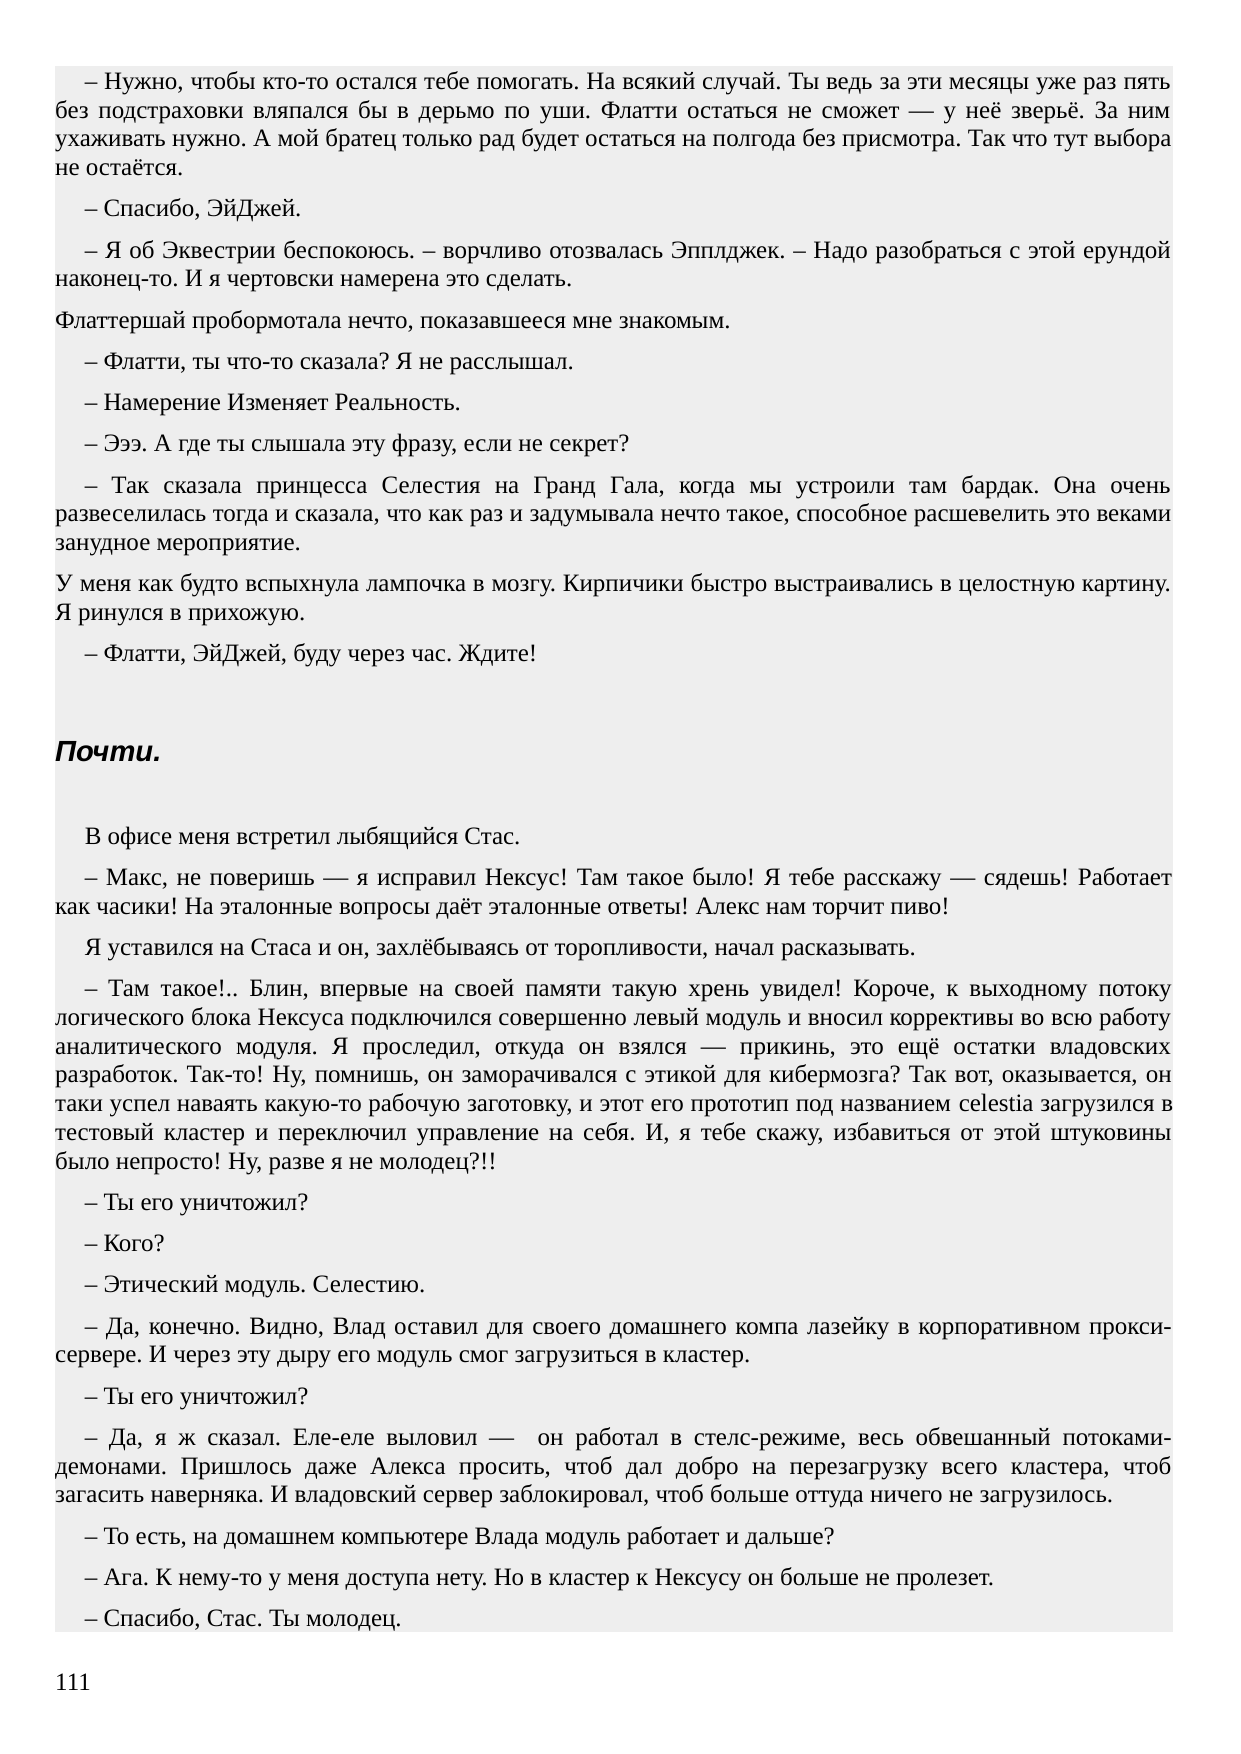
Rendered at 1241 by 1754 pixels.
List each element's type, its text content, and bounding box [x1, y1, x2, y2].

subtitle Почти. [55, 733, 1173, 767]
text – То есть, на домашнем компьютере Влада модуль работает и дальше? [55, 1521, 1173, 1549]
text – Ты его уничтожил? [55, 1187, 1173, 1216]
text – Этический модуль. Селестию. [55, 1269, 1173, 1298]
text В офисе меня встретил лыбящийся Стас. [55, 821, 1173, 849]
text Я уставился на Стаса и он, захлёбываясь от торопливости, начал расказывать. [55, 932, 1173, 961]
text – Так сказала принцесса Селестия на Гранд Гала, когда мы устроили там бардак. Она очень развеселилась тогда и сказала, что как раз и задумывала нечто такое, способное расшевелить это веками занудное мероприятие. [55, 470, 1173, 556]
text – Там такое!.. Блин, впервые на своей памяти такую хрень увидел! Короче, к выходному потоку логического блока Нексуса подключился совершенно левый модуль и вносил коррективы во всю работу аналитического модуля. Я проследил, откуда он взялся — прикинь, это ещё остатки владовских разработок. Так-то! Ну, помнишь, он заморачивался с этикой для кибермозга? Так вот, оказывается, он таки успел наваять какую-то рабочую заготовку, и этот его прототип под названием celestia загрузился в тестовый кластер и переключил управление на себя. И, я тебе скажу, избавиться от этой штуковины было непросто! Ну, разве я не молодец?!! [55, 973, 1173, 1174]
text – Кого? [55, 1228, 1173, 1257]
text – Спасибо, Стас. Ты молодец. [55, 1603, 1173, 1632]
text – Да, я ж сказал. Еле-еле выловил — он работал в стелс-режиме, весь обвешанный потоками-демонами. Пришлось даже Алекса просить, чтоб дал добро на перезагрузку всего кластера, чтоб загасить наверняка. И владовский сервер заблокировал, чтоб больше оттуда ничего не загрузилось. [55, 1422, 1173, 1508]
text – Ты его уничтожил? [55, 1381, 1173, 1409]
text – Ага. К нему-то у меня доступа нету. Но в кластер к Нексусу он больше не пролезет. [55, 1562, 1173, 1591]
text – Намерение Изменяет Реальность. [55, 387, 1173, 416]
text – Флатти, ты что-то сказала? Я не расслышал. [55, 346, 1173, 375]
text – Эээ. А где ты слышала эту фразу, если не секрет? [55, 428, 1173, 457]
text – Спасибо, ЭйДжей. [55, 193, 1173, 222]
text – Да, конечно. Видно, Влад оставил для своего домашнего компа лазейку в корпоративном прокси-сервере. И через эту дыру его модуль смог загрузиться в кластер. [55, 1311, 1173, 1368]
list Флаттершай пробормотала нечто, показавшееся мне знакомым. [55, 305, 1173, 333]
list У меня как будто вспыхнула лампочка в мозгу. Кирпичики быстро выстраивались в целостную картину. Я ринулся в прихожую. [55, 568, 1173, 626]
text – Я об Эквестрии беспокоюсь. – ворчливо отозвалась Эпплджек. – Надо разобраться с этой ерундой наконец-то. И я чертовски намерена это сделать. [55, 235, 1173, 292]
text – Флатти, ЭйДжей, буду через час. Ждите! [55, 638, 1173, 667]
text – Макс, не поверишь — я исправил Нексус! Там такое было! Я тебе расскажу — сядешь! Работает как часики! На эталонные вопросы даёт эталонные ответы! Алекс нам торчит пиво! [55, 862, 1173, 919]
text – Нужно, чтобы кто-то остался тебе помогать. На всякий случай. Ты ведь за эти месяцы уже раз пять без подстраховки вляпался бы в дерьмо по уши. Флатти остаться не сможет — у неё зверьё. За ним ухаживать нужно. А мой братец только рад будет остаться на полгода без присмотра. Так что тут выбора не остаётся. [55, 66, 1173, 181]
